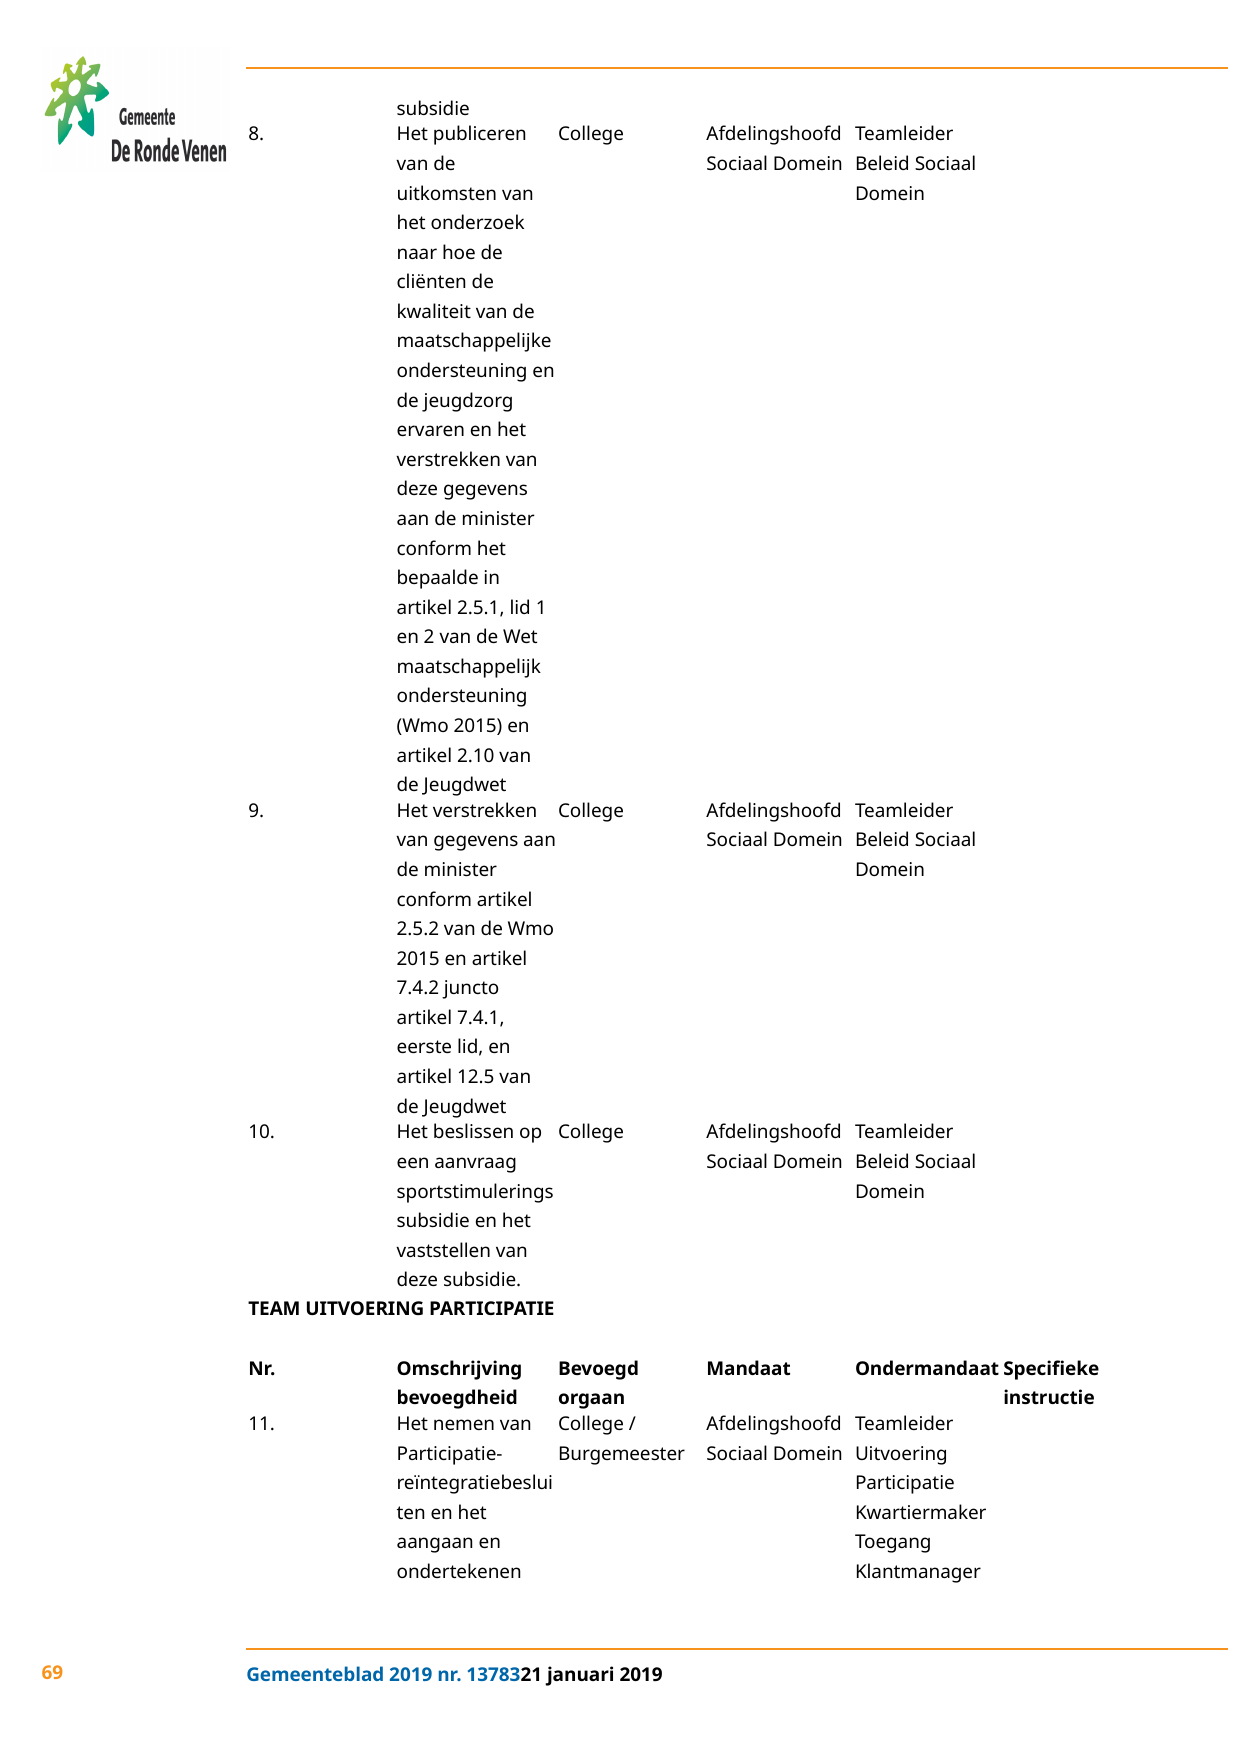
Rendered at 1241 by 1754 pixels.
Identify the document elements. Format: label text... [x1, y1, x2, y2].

table_header Mandaat [706, 1355, 855, 1410]
table_cell College [558, 121, 706, 797]
table_cell Afdelingshoofd Sociaal Domein [706, 797, 855, 1119]
table_cell Teamleider Beleid Sociaal Domein [855, 797, 1003, 1119]
table_cell Teamleider Beleid Sociaal Domein [855, 1119, 1003, 1292]
table_cell Het nemen van Participatie- reïntegratiebesluiten en het aangaan en ondertekenen [396, 1410, 558, 1584]
table_cell Teamleider Beleid Sociaal Domein [855, 121, 1003, 797]
table_cell College [558, 797, 706, 1119]
table_cell Teamleider Uitvoering Participatie Kwartiermaker Toegang Klantmanager [855, 1410, 1003, 1584]
table_cell 10. [248, 1119, 396, 1292]
table_cell [558, 95, 706, 121]
table_cell [1003, 1410, 1152, 1584]
table_cell Het beslissen op een aanvraag sportstimuleringssubsidie en het vaststellen van deze subsidie. [396, 1119, 558, 1292]
table_cell College [558, 1119, 706, 1292]
table_header Omschrijving bevoegdheid [396, 1355, 558, 1410]
table_cell [1003, 797, 1152, 1119]
table_cell Afdelingshoofd Sociaal Domein [706, 1410, 855, 1584]
table_header Ondermandaat [855, 1355, 1003, 1410]
table_cell [1003, 121, 1152, 797]
table_cell Afdelingshoofd Sociaal Domein [706, 121, 855, 797]
table_cell [1003, 95, 1152, 121]
table_cell 11. [248, 1410, 396, 1584]
table_cell Het verstrekken van gegevens aan de minister conform artikel 2.5.2 van de Wmo 2015 en artikel 7.4.2 juncto artikel 7.4.1, eerste lid, en artikel 12.5 van de Jeugdwet [396, 797, 558, 1119]
table_cell Het publiceren van de uitkomsten van het onderzoek naar hoe de cliënten de kwaliteit van de maatschappelijke ondersteuning en de jeugdzorg ervaren en het verstrekken van deze gegevens aan de minister conform het bepaalde in artikel 2.5.1, lid 1 en 2 van de Wet maatschappelijk ondersteuning (Wmo 2015) en artikel 2.10 van de Jeugdwet [396, 121, 558, 797]
table_cell subsidie [396, 95, 558, 121]
table_cell Afdelingshoofd Sociaal Domein [706, 1119, 855, 1292]
picture [41, 47, 231, 172]
table_cell [248, 95, 396, 121]
table_cell [855, 95, 1003, 121]
table_header Specifieke instructie [1003, 1355, 1152, 1410]
text TEAM UITVOERING PARTICIPATIE [248, 1296, 1152, 1321]
table_cell 9. [248, 797, 396, 1119]
table_cell [706, 95, 855, 121]
table_cell 8. [248, 121, 396, 797]
table_cell [1003, 1119, 1152, 1292]
table_cell College / Burgemeester [558, 1410, 706, 1584]
table_header Bevoegd orgaan [558, 1355, 706, 1410]
table_header Nr. [248, 1355, 396, 1410]
